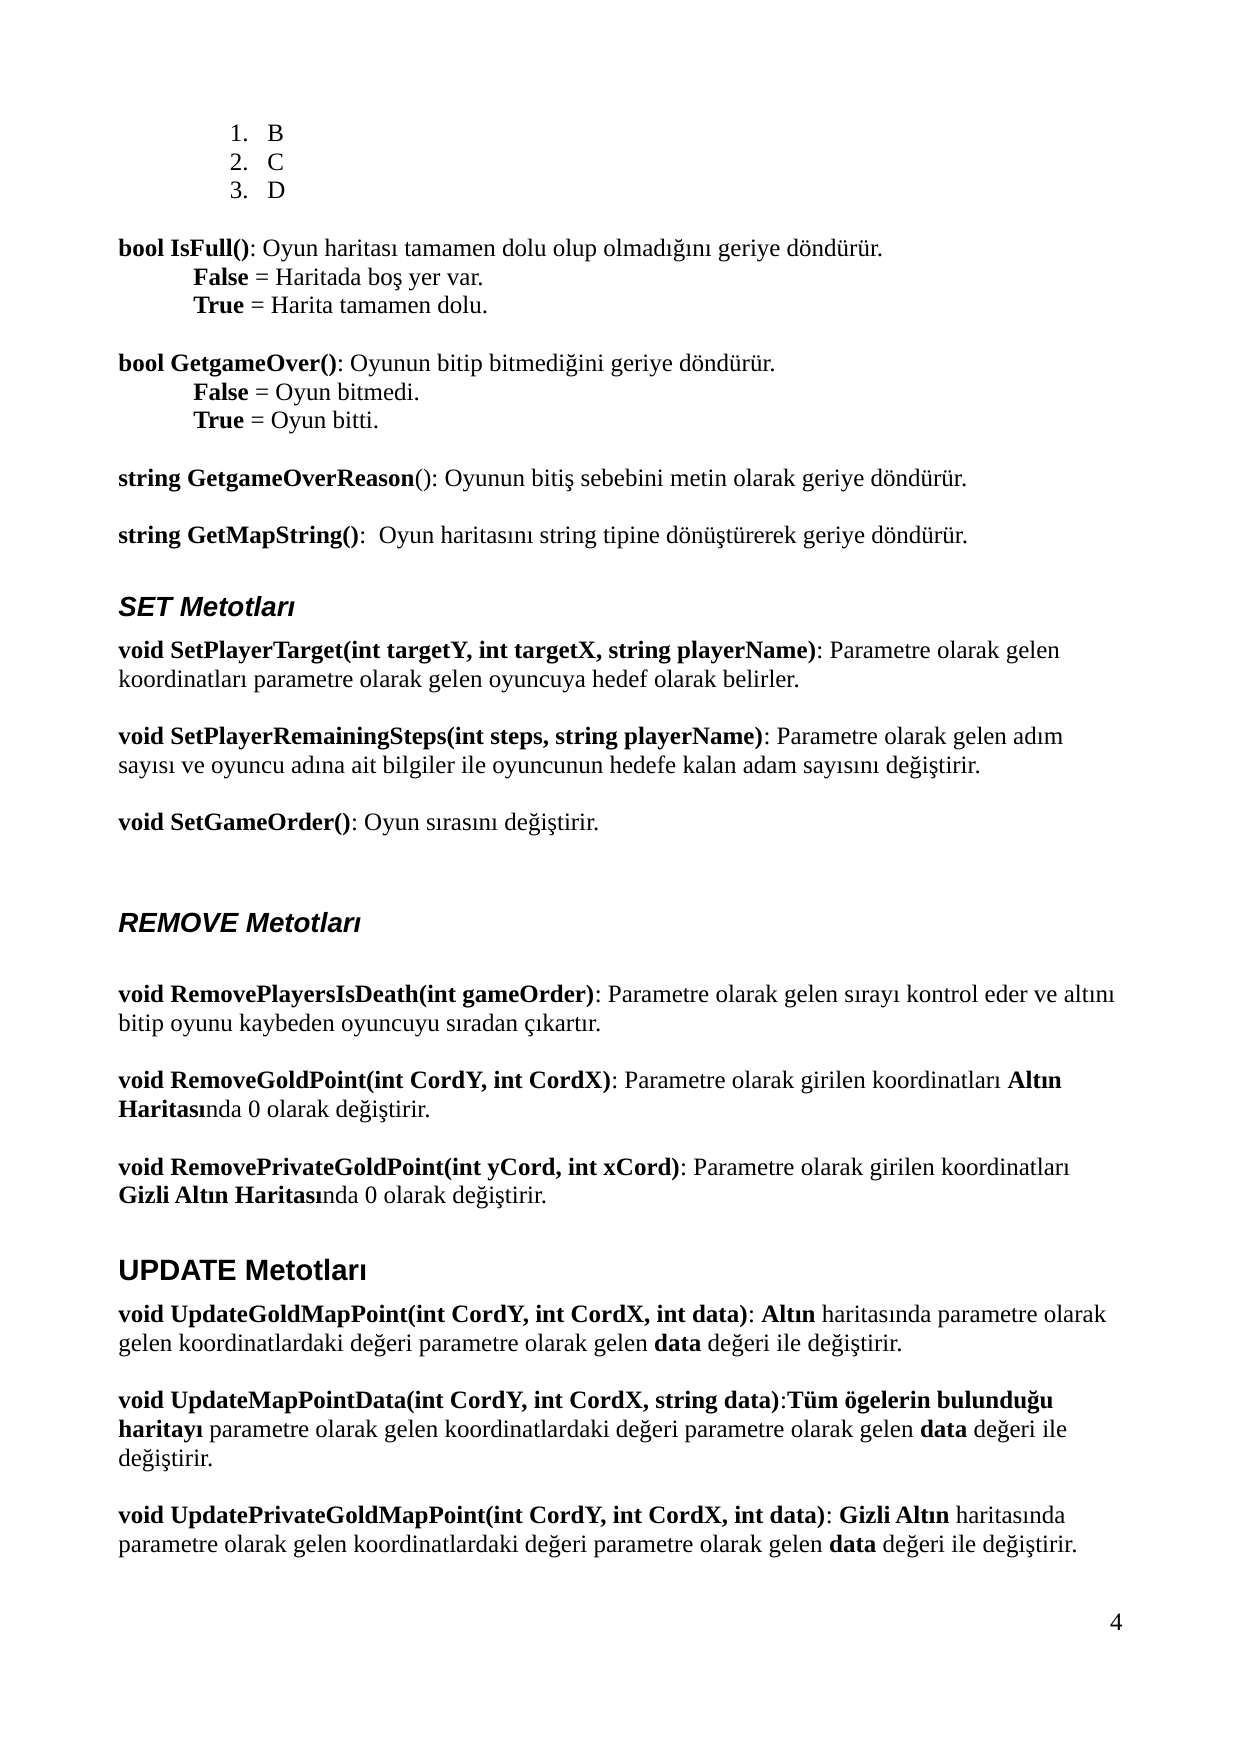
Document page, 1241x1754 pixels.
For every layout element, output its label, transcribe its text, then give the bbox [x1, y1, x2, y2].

text void RemoveGoldPoint(int CordY, int CordX): Parametre olarak girilen koordinatları Altın Haritasında 0 olarak değiştirir. [118, 1066, 1122, 1123]
text True = Harita tamamen dolu. [118, 291, 1122, 319]
text bool IsFull(): Oyun haritası tamamen dolu olup olmadığını geriye döndürür. [118, 233, 1122, 262]
text void UpdateMapPointData(int CordY, int CordX, string data):Tüm ögelerin bulunduğu haritayı parametre olarak gelen koordinatlardaki değeri parametre olarak gelen data değeri ile değiştirir. [118, 1385, 1122, 1471]
text False = Haritada boş yer var. [118, 262, 1122, 291]
subtitle SET Metotları [118, 591, 1122, 622]
text void SetPlayerTarget(int targetY, int targetX, string playerName): Parametre olarak gelen koordinatları parametre olarak gelen oyuncuya hedef olarak belirler. [118, 635, 1122, 692]
subtitle UPDATE Metotları [118, 1253, 1122, 1286]
text void SetPlayerRemainingSteps(int steps, string playerName): Parametre olarak gelen adım sayısı ve oyuncu adına ait bilgiler ile oyuncunun hedefe kalan adam sayısını değiştirir. [118, 721, 1122, 779]
text void SetGameOrder(): Oyun sırasını değiştirir. [118, 807, 1122, 836]
text True = Oyun bitti. [118, 406, 1122, 434]
list C [229, 147, 1122, 176]
list D [229, 176, 1122, 204]
text void RemovePrivateGoldPoint(int yCord, int xCord): Parametre olarak girilen koordinatları Gizli Altın Haritasında 0 olarak değiştirir. [118, 1152, 1122, 1209]
text void UpdatePrivateGoldMapPoint(int CordY, int CordX, int data): Gizli Altın haritasında parametre olarak gelen koordinatlardaki değeri parametre olarak gelen data değeri ile değiştirir. [118, 1500, 1122, 1558]
subtitle REMOVE Metotları [118, 906, 1122, 938]
text False = Oyun bitmedi. [118, 377, 1122, 406]
text void RemovePlayersIsDeath(int gameOrder): Parametre olarak gelen sırayı kontrol eder ve altını bitip oyunu kaybeden oyuncuyu sıradan çıkartır. [118, 979, 1122, 1037]
text void UpdateGoldMapPoint(int CordY, int CordX, int data): Altın haritasında parametre olarak gelen koordinatlardaki değeri parametre olarak gelen data değeri ile değiştirir. [118, 1299, 1122, 1356]
text bool GetgameOver(): Oyunun bitip bitmediğini geriye döndürür. [118, 348, 1122, 377]
list B [229, 118, 1122, 147]
text string GetMapString(): Oyun haritasını string tipine dönüştürerek geriye döndürür. [118, 521, 1122, 549]
text string GetgameOverReason(): Oyunun bitiş sebebini metin olarak geriye döndürür. [118, 463, 1122, 492]
